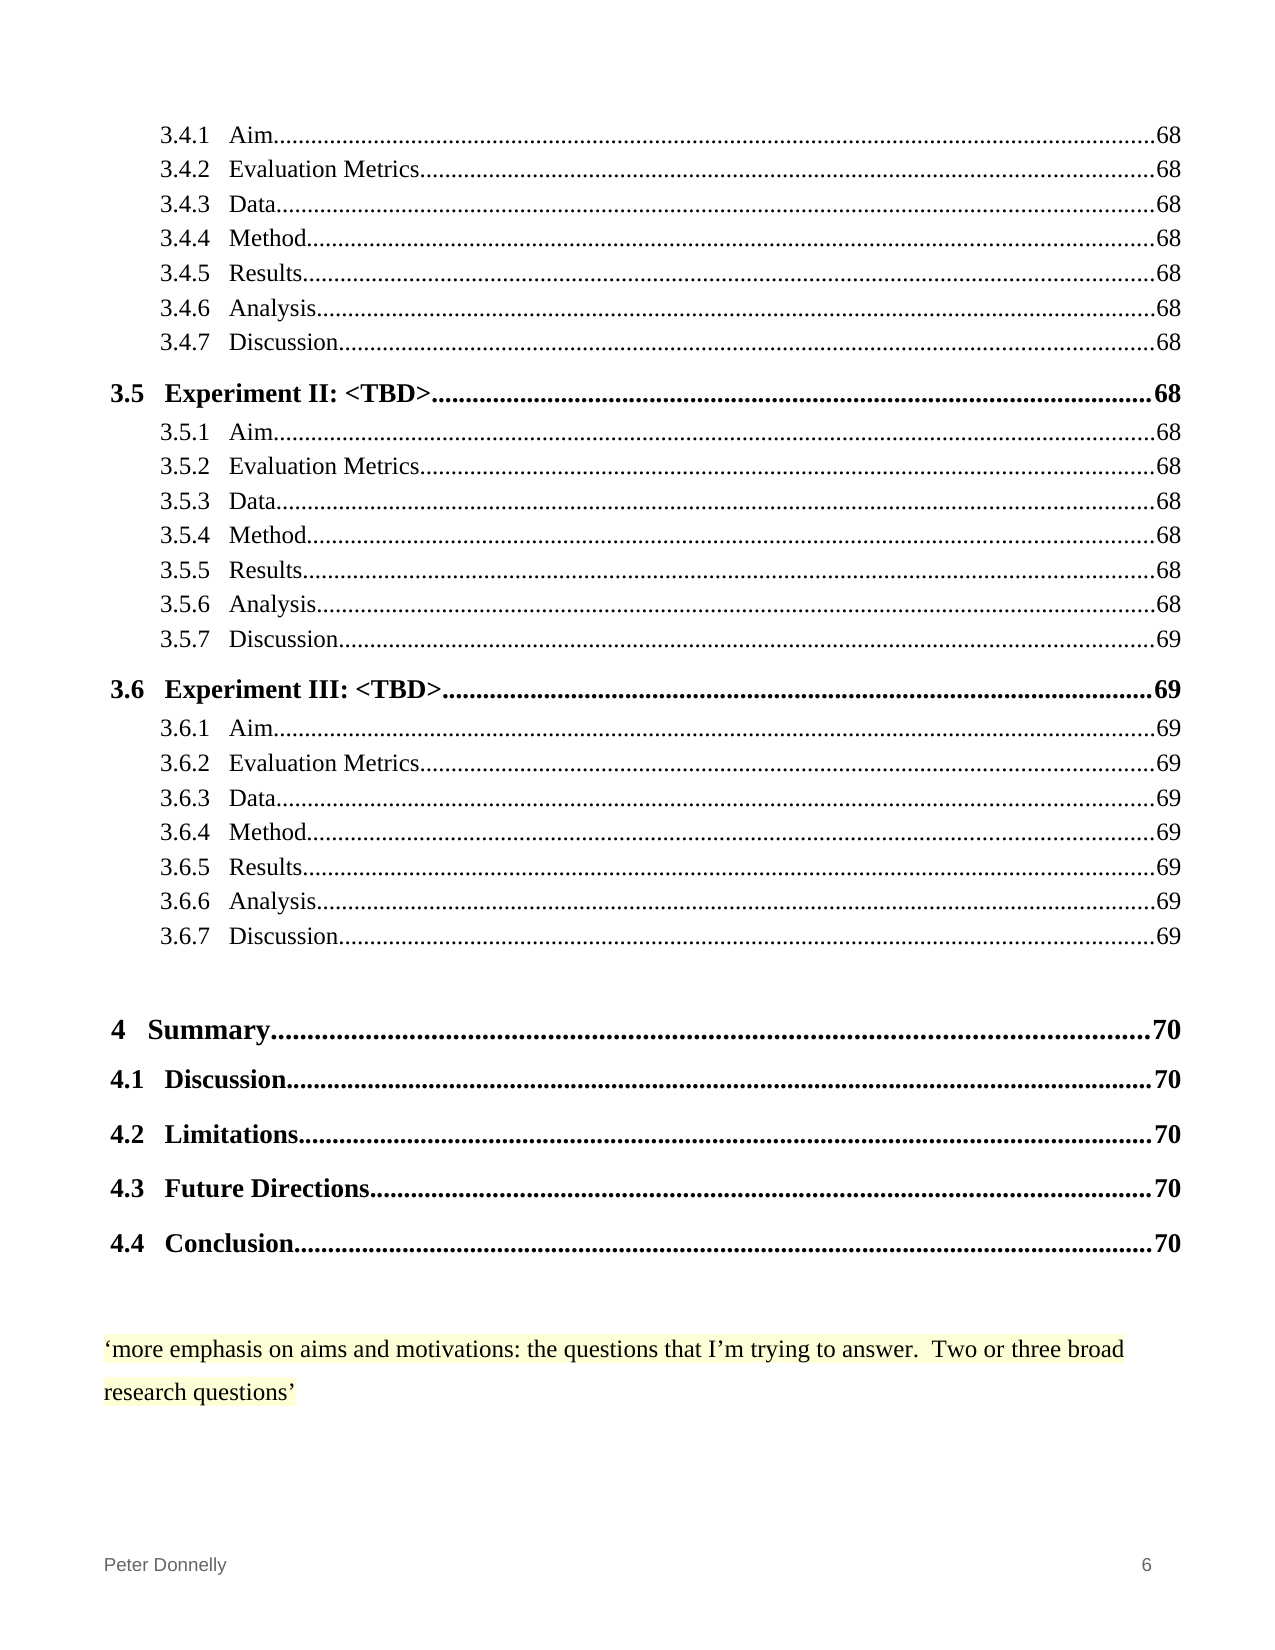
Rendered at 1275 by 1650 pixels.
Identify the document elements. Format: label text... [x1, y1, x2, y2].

text 3.6.2 Evaluation Metrics 69 [154, 748, 1181, 777]
text ‘more emphasis on aims and motivations: the questions that I’m trying to answer. Two or three broad research questions’ [103, 1334, 1181, 1406]
text 3.5.5 Results 68 [154, 555, 1181, 584]
text 3.6 Experiment III: <TBD> 69 [103, 673, 1181, 705]
text 3.5.3 Data 68 [154, 486, 1181, 514]
text 3.4.5 Results 68 [154, 258, 1181, 287]
text 3.4.4 Method 68 [154, 223, 1181, 252]
text 3.5.4 Method 68 [154, 520, 1181, 549]
text 3.6.6 Analysis 69 [154, 886, 1181, 915]
text 3.4.1 Aim 68 [154, 120, 1181, 148]
text 3.5 Experiment II: <TBD> 68 [103, 377, 1181, 408]
text 4.1 Discussion 70 [103, 1063, 1181, 1094]
text 3.4.3 Data 68 [154, 189, 1181, 218]
text 3.6.7 Discussion 69 [154, 921, 1181, 950]
text 4.4 Conclusion 70 [103, 1227, 1181, 1258]
text 3.6.3 Data 69 [154, 783, 1181, 811]
text 4.3 Future Directions 70 [103, 1173, 1181, 1204]
text 3.5.2 Evaluation Metrics 68 [154, 451, 1181, 480]
text 3.6.1 Aim 69 [154, 713, 1181, 742]
text 3.6.4 Method 69 [154, 817, 1181, 846]
text 3.5.6 Analysis 68 [154, 589, 1181, 618]
text 4.2 Limitations 70 [103, 1118, 1181, 1149]
text 3.4.7 Discussion 68 [154, 327, 1181, 356]
text 3.5.7 Discussion 69 [154, 624, 1181, 653]
text 3.5.1 Aim 68 [154, 417, 1181, 445]
text 3.4.2 Evaluation Metrics 68 [154, 154, 1181, 183]
text 3.4.6 Analysis 68 [154, 293, 1181, 321]
text 3.6.5 Results 69 [154, 852, 1181, 881]
text 4 Summary 70 [103, 1012, 1181, 1045]
